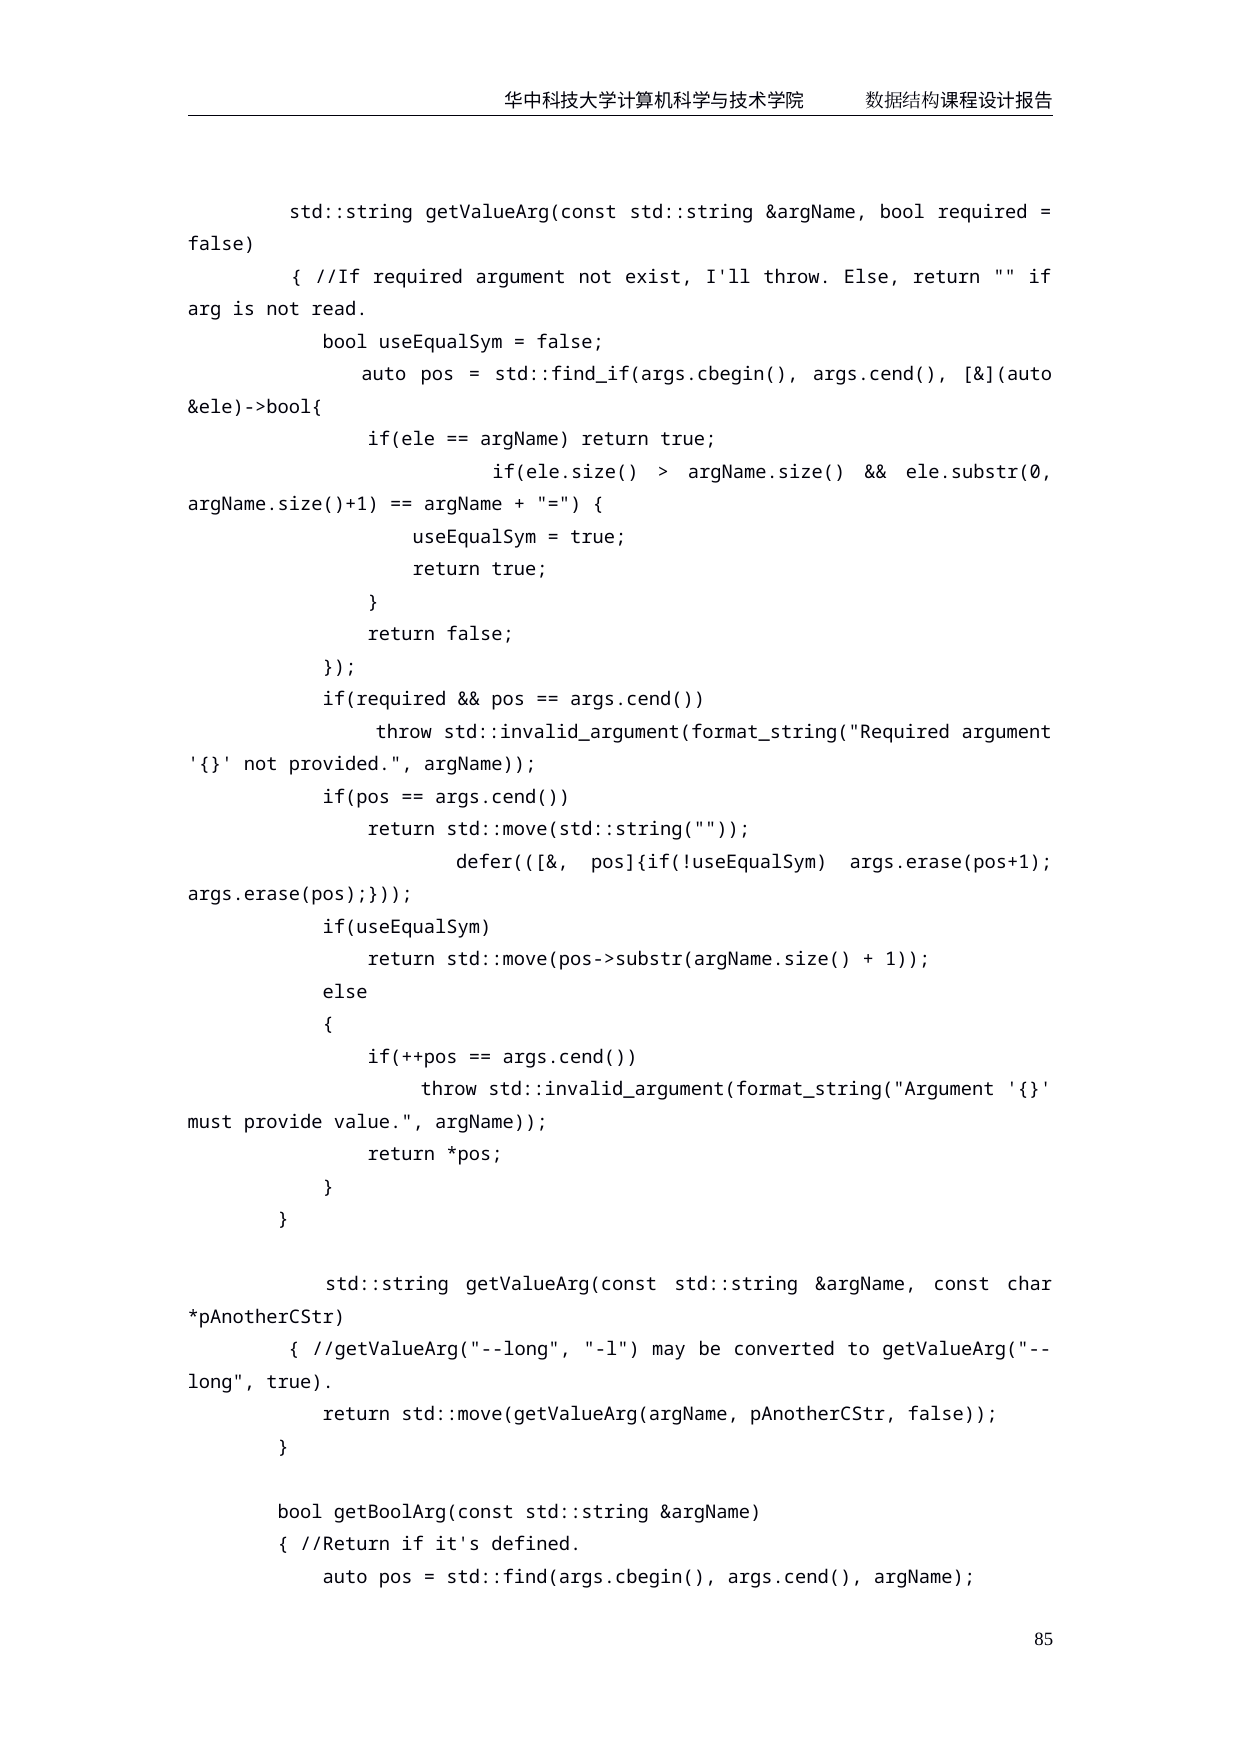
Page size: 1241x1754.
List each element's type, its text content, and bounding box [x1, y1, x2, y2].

text else [187, 974, 1053, 1007]
text return std::move(getValueArg(argName, pAnotherCStr, false)); [187, 1397, 1053, 1429]
text { //Return if it's defined. [187, 1527, 1053, 1559]
text std::string getValueArg(const std::string &argName, bool required = false) [187, 194, 1053, 259]
text throw std::invalid_argument(format_string("Required argument '{}' not provided.", argName)); [187, 714, 1053, 779]
text { [187, 1007, 1053, 1039]
text defer(([&, pos]{if(!useEqualSym) args.erase(pos+1); args.erase(pos);})); [187, 844, 1053, 909]
text auto pos = std::find(args.cbegin(), args.cend(), argName); [187, 1559, 1053, 1592]
text }); [187, 649, 1053, 682]
text if(ele.size() > argName.size() && ele.substr(0, argName.size()+1) == argName + "=") { [187, 454, 1053, 519]
text if(pos == args.cend()) [187, 779, 1053, 812]
text std::string getValueArg(const std::string &argName, const char *pAnotherCStr) [187, 1267, 1053, 1332]
text { //getValueArg("--long", "-l") may be converted to getValueArg("--long", true). [187, 1332, 1053, 1397]
text throw std::invalid_argument(format_string("Argument '{}' must provide value.", argName)); [187, 1072, 1053, 1137]
text bool useEqualSym = false; [187, 324, 1053, 357]
text if(ele == argName) return true; [187, 422, 1053, 454]
text { //If required argument not exist, I'll throw. Else, return "" if arg is not read. [187, 259, 1053, 324]
text return *pos; [187, 1137, 1053, 1169]
text auto pos = std::find_if(args.cbegin(), args.cend(), [&](auto &ele)->bool{ [187, 357, 1053, 422]
text return std::move(std::string("")); [187, 812, 1053, 844]
text if(required && pos == args.cend()) [187, 682, 1053, 714]
text if(useEqualSym) [187, 909, 1053, 942]
text return std::move(pos->substr(argName.size() + 1)); [187, 942, 1053, 974]
text if(++pos == args.cend()) [187, 1039, 1053, 1072]
text } [187, 584, 1053, 617]
text return true; [187, 552, 1053, 584]
text } [187, 1202, 1053, 1234]
text } [187, 1169, 1053, 1202]
text return false; [187, 617, 1053, 649]
text bool getBoolArg(const std::string &argName) [187, 1494, 1053, 1527]
text } [187, 1429, 1053, 1462]
text useEqualSym = true; [187, 519, 1053, 552]
